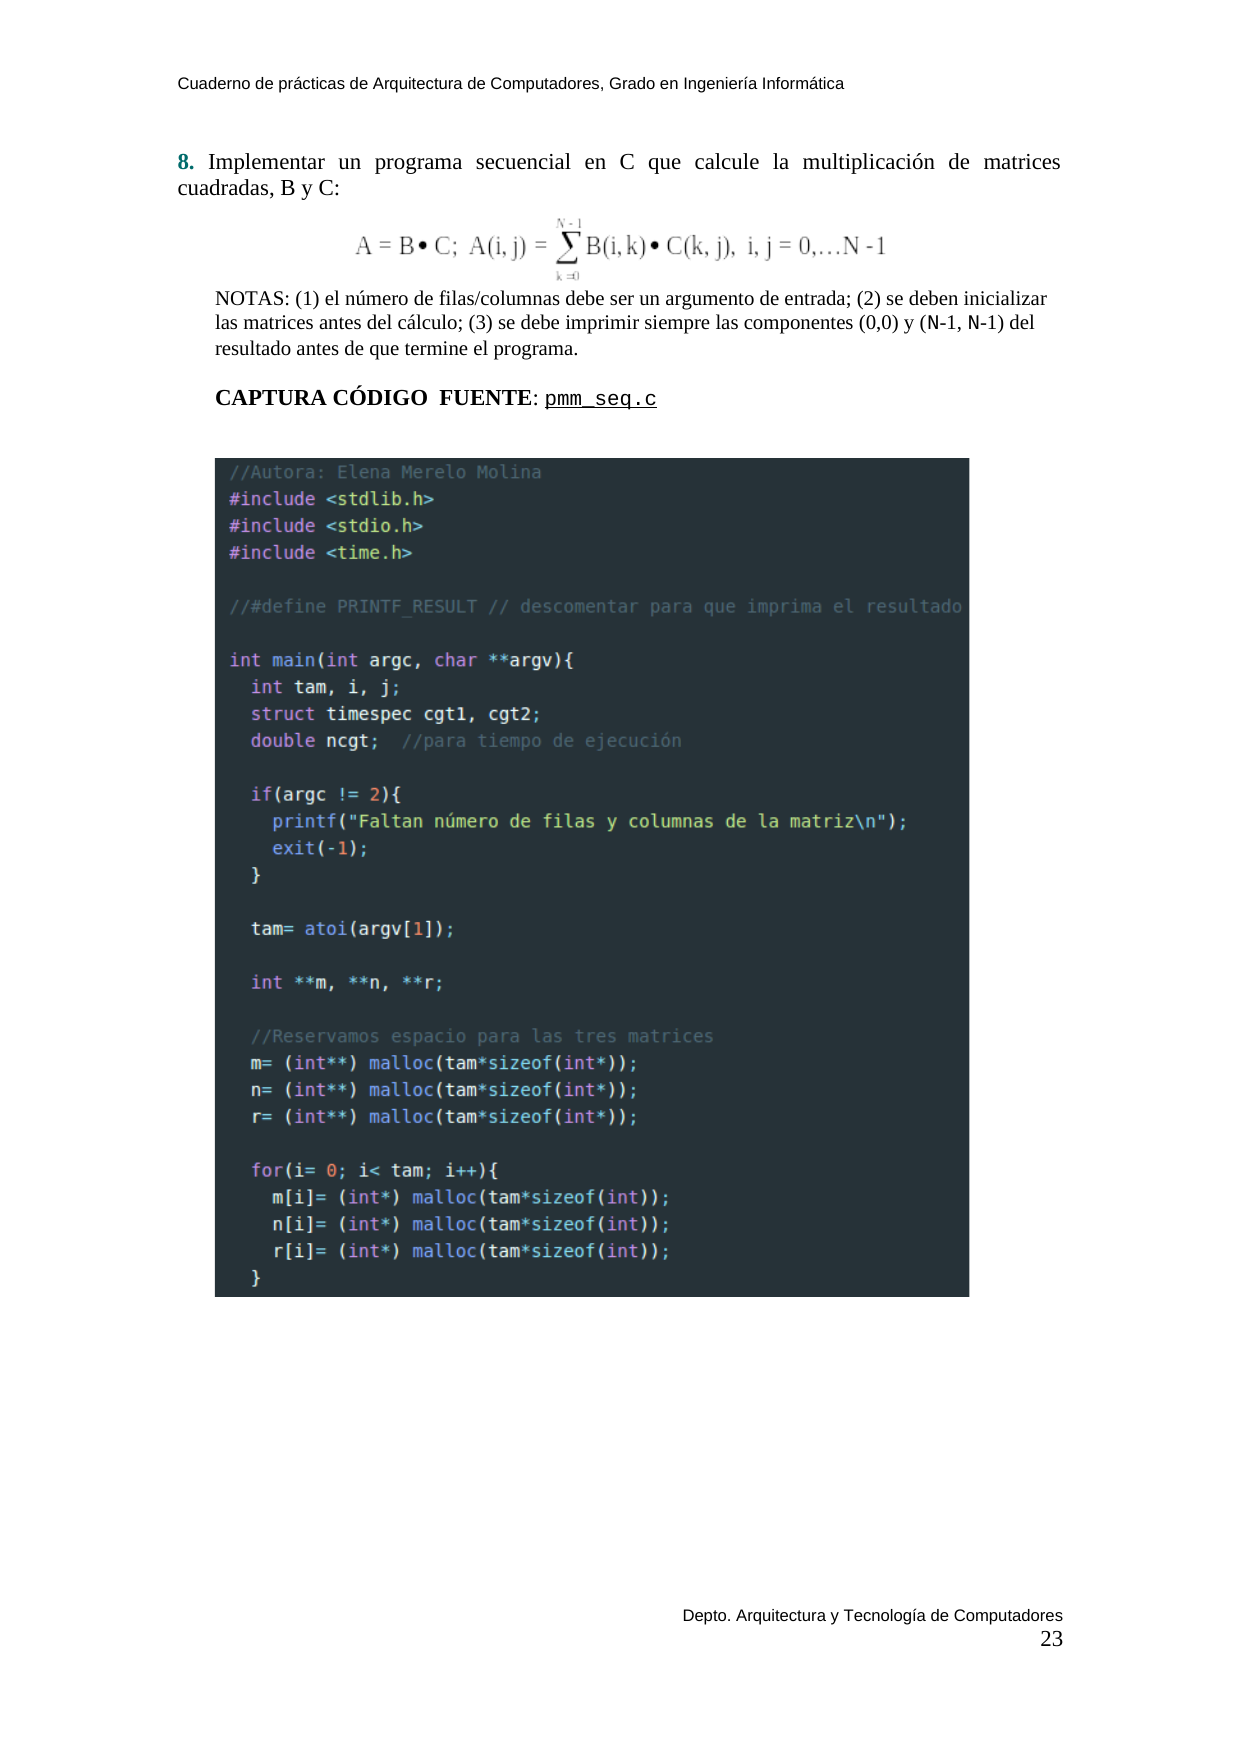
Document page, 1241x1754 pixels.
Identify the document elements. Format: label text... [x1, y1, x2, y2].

list 8. Implementar un programa secuencial en C que calcule la multiplicación de matrices cuadradas, B y C: [177, 148, 1063, 200]
picture [214, 458, 970, 1297]
text CAPTURA CÓDIGO FUENTE: pmm_seq.c [215, 384, 1063, 411]
text NOTAS: (1) el número de filas/columnas debe ser un argumento de entrada; (2) se deben inicializar las matrices antes del cálculo; (3) se debe imprimir siempre las componentes (0,0) y (N-1, N-1) del resultado antes de que termine el programa. [215, 286, 1063, 359]
